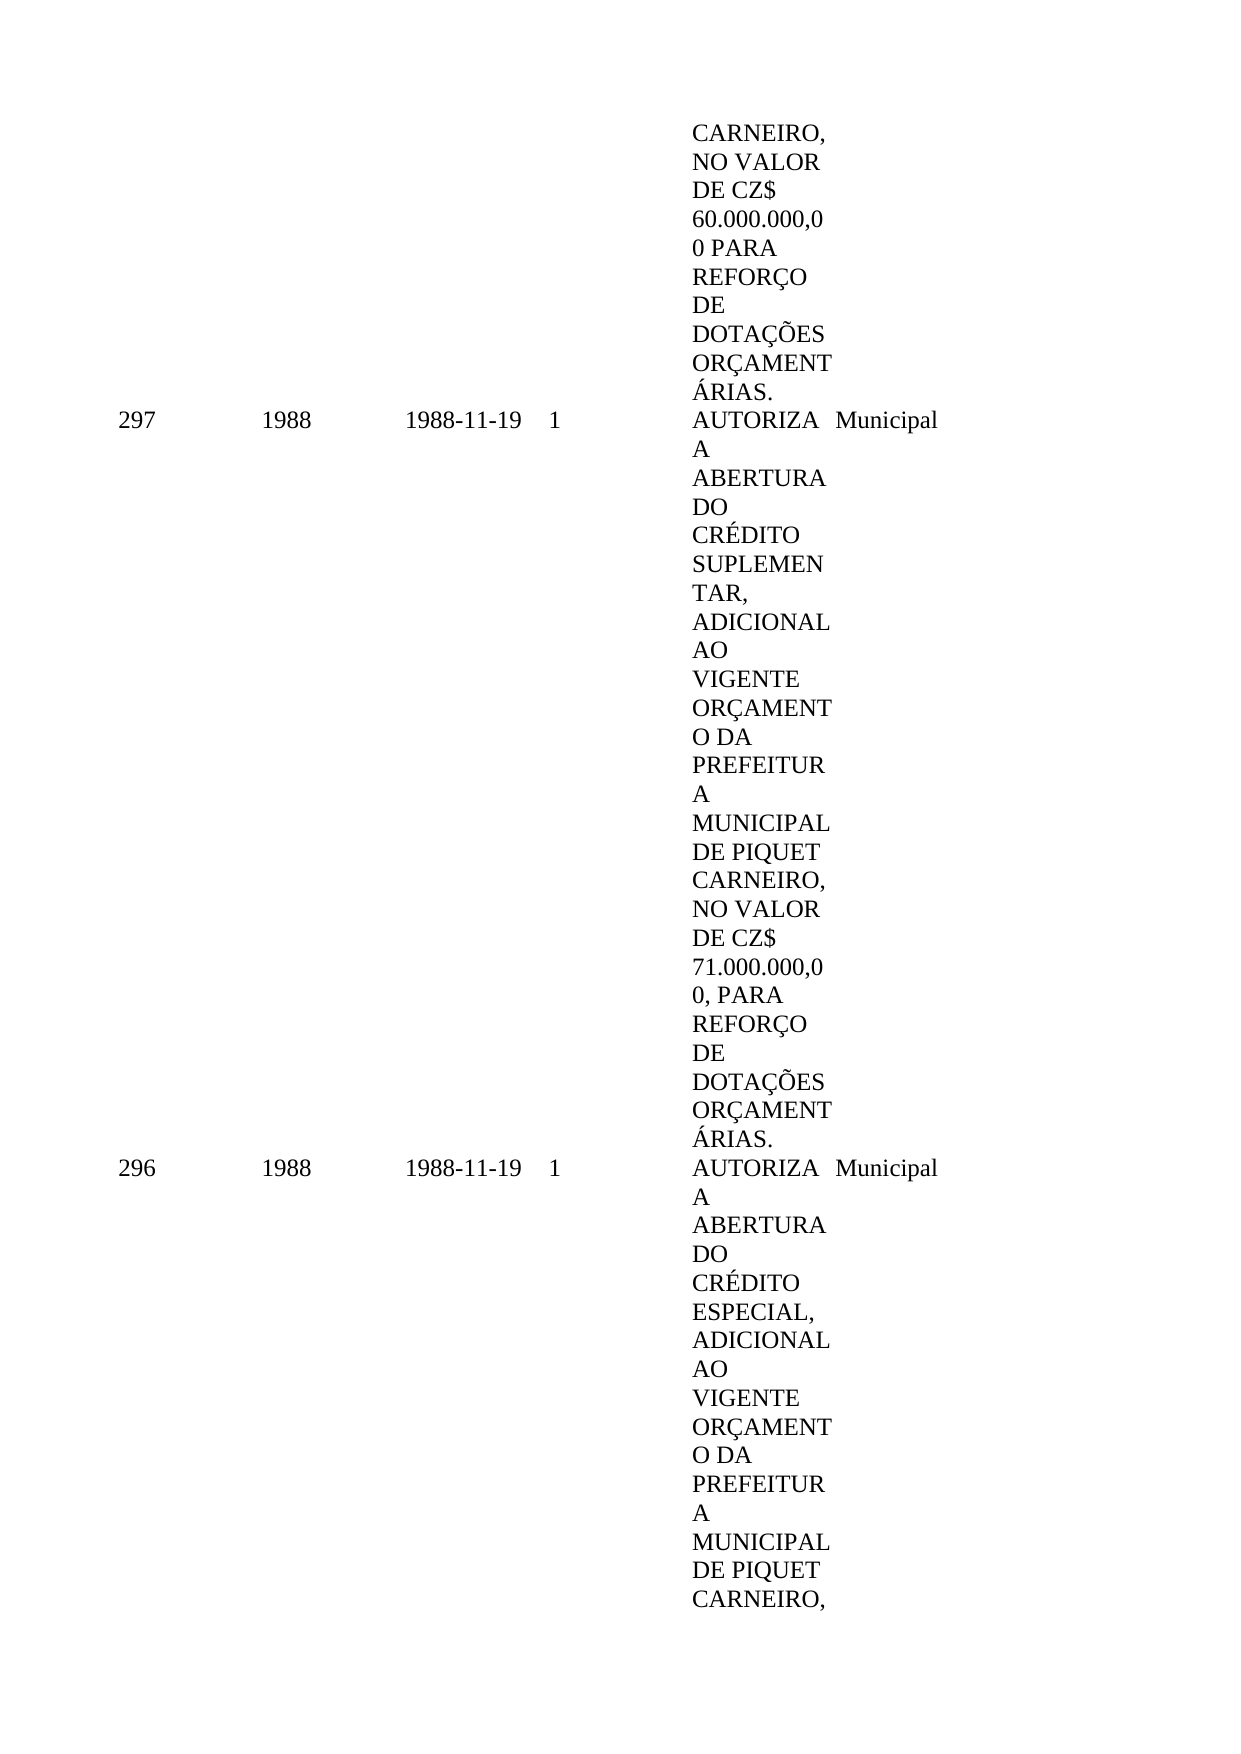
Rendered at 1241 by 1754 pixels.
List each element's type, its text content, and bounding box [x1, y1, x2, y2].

table_cell [548, 118, 692, 406]
table_cell [405, 118, 548, 406]
table_cell 1988-11-19 [405, 1153, 548, 1613]
table_cell AUTORIZA A ABERTURA DO CRÉDITO ESPECIAL, ADICIONAL AO VIGENTE ORÇAMENTO DA PREFEITURA MUNICIPAL DE PIQUET CARNEIRO, [692, 1153, 835, 1613]
table_cell [835, 118, 979, 406]
table_cell 1988 [261, 406, 405, 1153]
table_cell [118, 118, 261, 406]
table_cell [261, 118, 405, 406]
table_cell 297 [118, 406, 261, 1153]
table_cell [979, 1153, 1122, 1613]
table_cell 1 [548, 406, 692, 1153]
table_cell [979, 406, 1122, 1153]
table_cell Municipal [835, 1153, 979, 1613]
table_cell Municipal [835, 406, 979, 1153]
table_cell [979, 118, 1122, 406]
table_cell CARNEIRO, NO VALOR DE CZ$ 60.000.000,00 PARA REFORÇO DE DOTAÇÕES ORÇAMENTÁRIAS. [692, 118, 835, 406]
table_cell 296 [118, 1153, 261, 1613]
table_cell 1988 [261, 1153, 405, 1613]
table_cell AUTORIZA A ABERTURA DO CRÉDITO SUPLEMENTAR, ADICIONAL AO VIGENTE ORÇAMENTO DA PREFEITURA MUNICIPAL DE PIQUET CARNEIRO, NO VALOR DE CZ$ 71.000.000,00, PARA REFORÇO DE DOTAÇÕES ORÇAMENTÁRIAS. [692, 406, 835, 1153]
table_cell 1988-11-19 [405, 406, 548, 1153]
table_cell 1 [548, 1153, 692, 1613]
